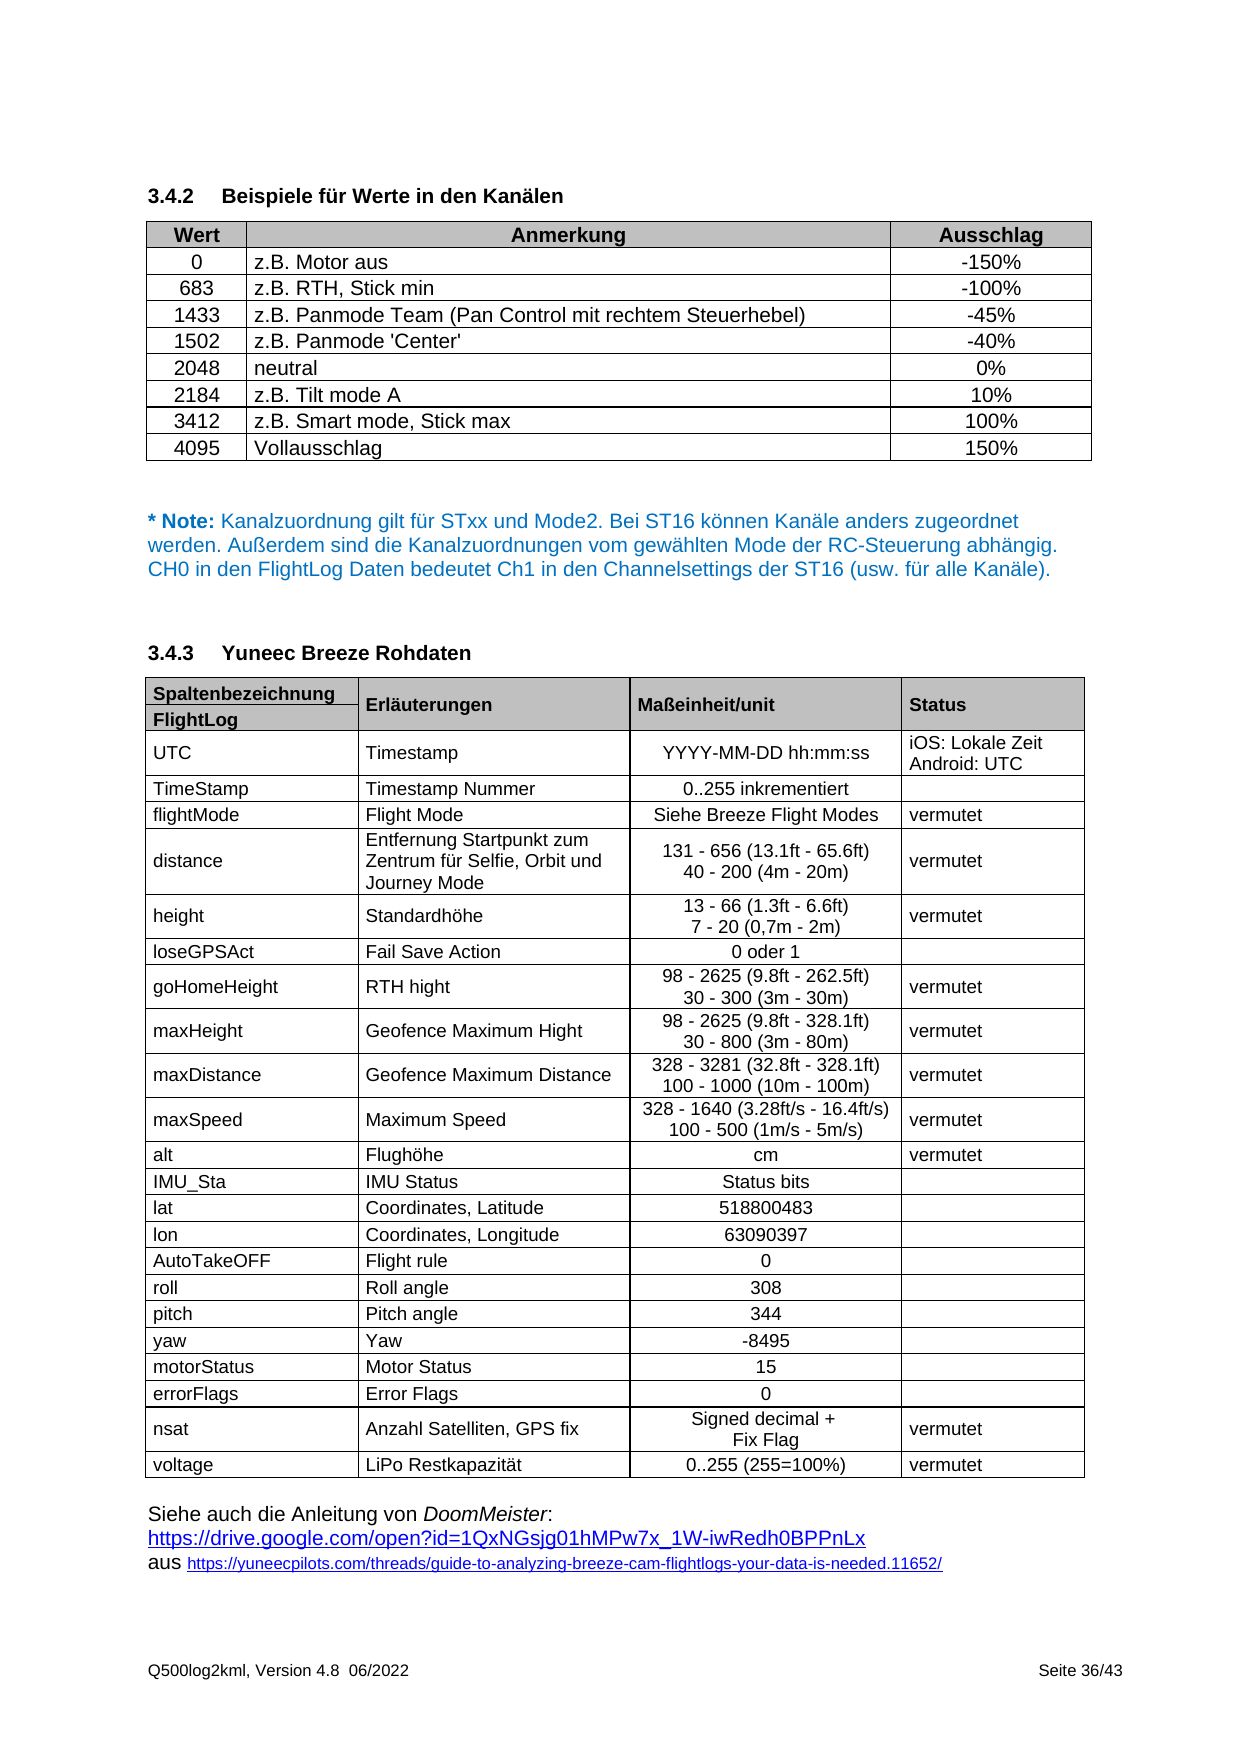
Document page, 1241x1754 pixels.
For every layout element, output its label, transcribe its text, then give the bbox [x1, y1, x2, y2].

table_cell Maximum Speed [359, 1098, 629, 1141]
table_cell Siehe Breeze Flight Modes [631, 802, 901, 828]
table_cell maxSpeed [146, 1098, 358, 1141]
table_cell roll [146, 1275, 358, 1300]
table_cell vermutet [902, 1054, 1084, 1097]
table_cell flightMode [146, 802, 358, 828]
table_cell Pitch angle [359, 1301, 629, 1327]
table_cell Vollausschlag [247, 434, 890, 459]
table_cell errorFlags [146, 1381, 358, 1406]
table_cell -45% [891, 301, 1091, 327]
table_header Anmerkung [247, 222, 890, 247]
table_cell 1433 [147, 301, 246, 327]
table_cell 518800483 [631, 1195, 901, 1221]
table_header Maßeinheit/unit [631, 678, 901, 730]
table_cell 15 [631, 1354, 901, 1380]
table_cell z.B. Panmode Team (Pan Control mit rechtem Steuerhebel) [247, 301, 890, 327]
table_cell Signed decimal + Fix Flag [631, 1408, 901, 1451]
table_cell vermutet [902, 1142, 1084, 1167]
table_cell Anzahl Satelliten, GPS fix [359, 1408, 629, 1451]
table_cell 0 [631, 1381, 901, 1406]
table_cell nsat [146, 1408, 358, 1451]
table_cell Motor Status [359, 1354, 629, 1380]
table_cell z.B. Smart mode, Stick max [247, 408, 890, 433]
table_cell 1502 [147, 328, 246, 353]
text Siehe auch die Anleitung von DoomMeister: [148, 1502, 1093, 1526]
text CH0 in den FlightLog Daten bedeutet Ch1 in den Channelsettings der ST16 (usw. für alle Kanäle). [148, 556, 1093, 580]
table_cell maxHeight [146, 1009, 358, 1052]
table_cell IMU_Sta [146, 1169, 358, 1194]
table_cell vermutet [902, 1452, 1084, 1477]
table_cell 0..255 inkrementiert [631, 776, 901, 801]
table_cell -8495 [631, 1328, 901, 1353]
table_cell vermutet [902, 895, 1084, 938]
table_cell Roll angle [359, 1275, 629, 1300]
table_cell cm [631, 1142, 901, 1167]
table_cell -40% [891, 328, 1091, 353]
table_cell z.B. Motor aus [247, 248, 890, 274]
table_cell 131 - 656 (13.1ft - 65.6ft) 40 - 200 (4m - 20m) [631, 829, 901, 893]
table_cell pitch [146, 1301, 358, 1327]
table_cell z.B. Panmode 'Center' [247, 328, 890, 353]
table_cell 344 [631, 1301, 901, 1327]
table_cell motorStatus [146, 1354, 358, 1380]
table_cell 100% [891, 408, 1091, 433]
table_cell [902, 1301, 1084, 1327]
table_cell [902, 1169, 1084, 1194]
table_cell Flughöhe [359, 1142, 629, 1167]
table_cell alt [146, 1142, 358, 1167]
table_cell 4095 [147, 434, 246, 459]
table_cell vermutet [902, 802, 1084, 828]
table_cell Timestamp [359, 731, 629, 774]
table_cell [902, 1328, 1084, 1353]
table_cell 0% [891, 354, 1091, 380]
table_cell vermutet [902, 829, 1084, 893]
table_cell 150% [891, 434, 1091, 459]
table_cell 63090397 [631, 1222, 901, 1247]
table_cell 308 [631, 1275, 901, 1300]
text aus https://yuneecpilots.com/threads/guide-to-analyzing-breeze-cam-flightlogs-your-data-is-needed.11652/ [148, 1550, 1093, 1574]
table_cell FlightLog [146, 705, 358, 730]
table_cell Coordinates, Latitude [359, 1195, 629, 1221]
table_cell Flight Mode [359, 802, 629, 828]
table_header Ausschlag [891, 222, 1091, 247]
table_cell maxDistance [146, 1054, 358, 1097]
table_cell [902, 1354, 1084, 1380]
table_cell AutoTakeOFF [146, 1248, 358, 1274]
table_cell Yaw [359, 1328, 629, 1353]
table_header Wert [147, 222, 246, 247]
table_header Erläuterungen [359, 678, 629, 730]
table_cell 98 - 2625 (9.8ft - 262.5ft) 30 - 300 (3m - 30m) [631, 965, 901, 1008]
table_cell Error Flags [359, 1381, 629, 1406]
table_cell RTH hight [359, 965, 629, 1008]
table_header Status [902, 678, 1084, 730]
table_cell 328 - 1640 (3.28ft/s - 16.4ft/s) 100 - 500 (1m/s - 5m/s) [631, 1098, 901, 1141]
table_cell LiPo Restkapazität [359, 1452, 629, 1477]
table_cell voltage [146, 1452, 358, 1477]
table_cell Coordinates, Longitude [359, 1222, 629, 1247]
subtitle Yuneec Breeze Rohdaten [148, 641, 1093, 665]
table_cell vermutet [902, 1408, 1084, 1451]
table_cell lon [146, 1222, 358, 1247]
table_cell [902, 1248, 1084, 1274]
table_cell [902, 776, 1084, 801]
table_cell 0 oder 1 [631, 939, 901, 964]
text https://drive.google.com/open?id=1QxNGsjg01hMPw7x_1W-iwRedh0BPPnLx [148, 1526, 1093, 1550]
table_cell Standardhöhe [359, 895, 629, 938]
table_cell vermutet [902, 965, 1084, 1008]
table_cell vermutet [902, 1098, 1084, 1141]
table_cell vermutet [902, 1009, 1084, 1052]
table_cell 2184 [147, 381, 246, 406]
table_cell Status bits [631, 1169, 901, 1194]
table_cell -100% [891, 275, 1091, 300]
table_cell 683 [147, 275, 246, 300]
table_cell loseGPSAct [146, 939, 358, 964]
table_cell -150% [891, 248, 1091, 274]
table_cell Flight rule [359, 1248, 629, 1274]
table_cell 98 - 2625 (9.8ft - 328.1ft) 30 - 800 (3m - 80m) [631, 1009, 901, 1052]
table_cell goHomeHeight [146, 965, 358, 1008]
table_cell Geofence Maximum Hight [359, 1009, 629, 1052]
table_cell 3412 [147, 408, 246, 433]
subtitle Beispiele für Werte in den Kanälen [148, 184, 1093, 208]
table_header Spaltenbezeichnung [146, 678, 358, 704]
table_cell Geofence Maximum Distance [359, 1054, 629, 1097]
table_cell 2048 [147, 354, 246, 380]
table_cell z.B. Tilt mode A [247, 381, 890, 406]
table_cell iOS: Lokale Zeit Android: UTC [902, 731, 1084, 774]
table_cell 0..255 (255=100%) [631, 1452, 901, 1477]
table_cell lat [146, 1195, 358, 1221]
table_cell Timestamp Nummer [359, 776, 629, 801]
table_cell 10% [891, 381, 1091, 406]
table_cell Fail Save Action [359, 939, 629, 964]
table_cell TimeStamp [146, 776, 358, 801]
table_cell neutral [247, 354, 890, 380]
table_cell IMU Status [359, 1169, 629, 1194]
table_cell 13 - 66 (1.3ft - 6.6ft) 7 - 20 (0,7m - 2m) [631, 895, 901, 938]
table_cell YYYY-MM-DD hh:mm:ss [631, 731, 901, 774]
table_cell height [146, 895, 358, 938]
table_cell UTC [146, 731, 358, 774]
table_cell [902, 939, 1084, 964]
table_cell [902, 1195, 1084, 1221]
table_cell distance [146, 829, 358, 893]
table_cell 0 [147, 248, 246, 274]
text * Note: Kanalzuordnung gilt für STxx und Mode2. Bei ST16 können Kanäle anders zugeordnet werden. Außerdem sind die Kanalzuordnungen vom gewählten Mode der RC-Steuerung abhängig. [148, 508, 1093, 556]
table_cell yaw [146, 1328, 358, 1353]
table_cell [902, 1381, 1084, 1406]
table_cell 328 - 3281 (32.8ft - 328.1ft) 100 - 1000 (10m - 100m) [631, 1054, 901, 1097]
table_cell 0 [631, 1248, 901, 1274]
table_cell z.B. RTH, Stick min [247, 275, 890, 300]
table_cell Entfernung Startpunkt zum Zentrum für Selfie, Orbit und Journey Mode [359, 829, 629, 893]
table_cell [902, 1222, 1084, 1247]
table_cell [902, 1275, 1084, 1300]
